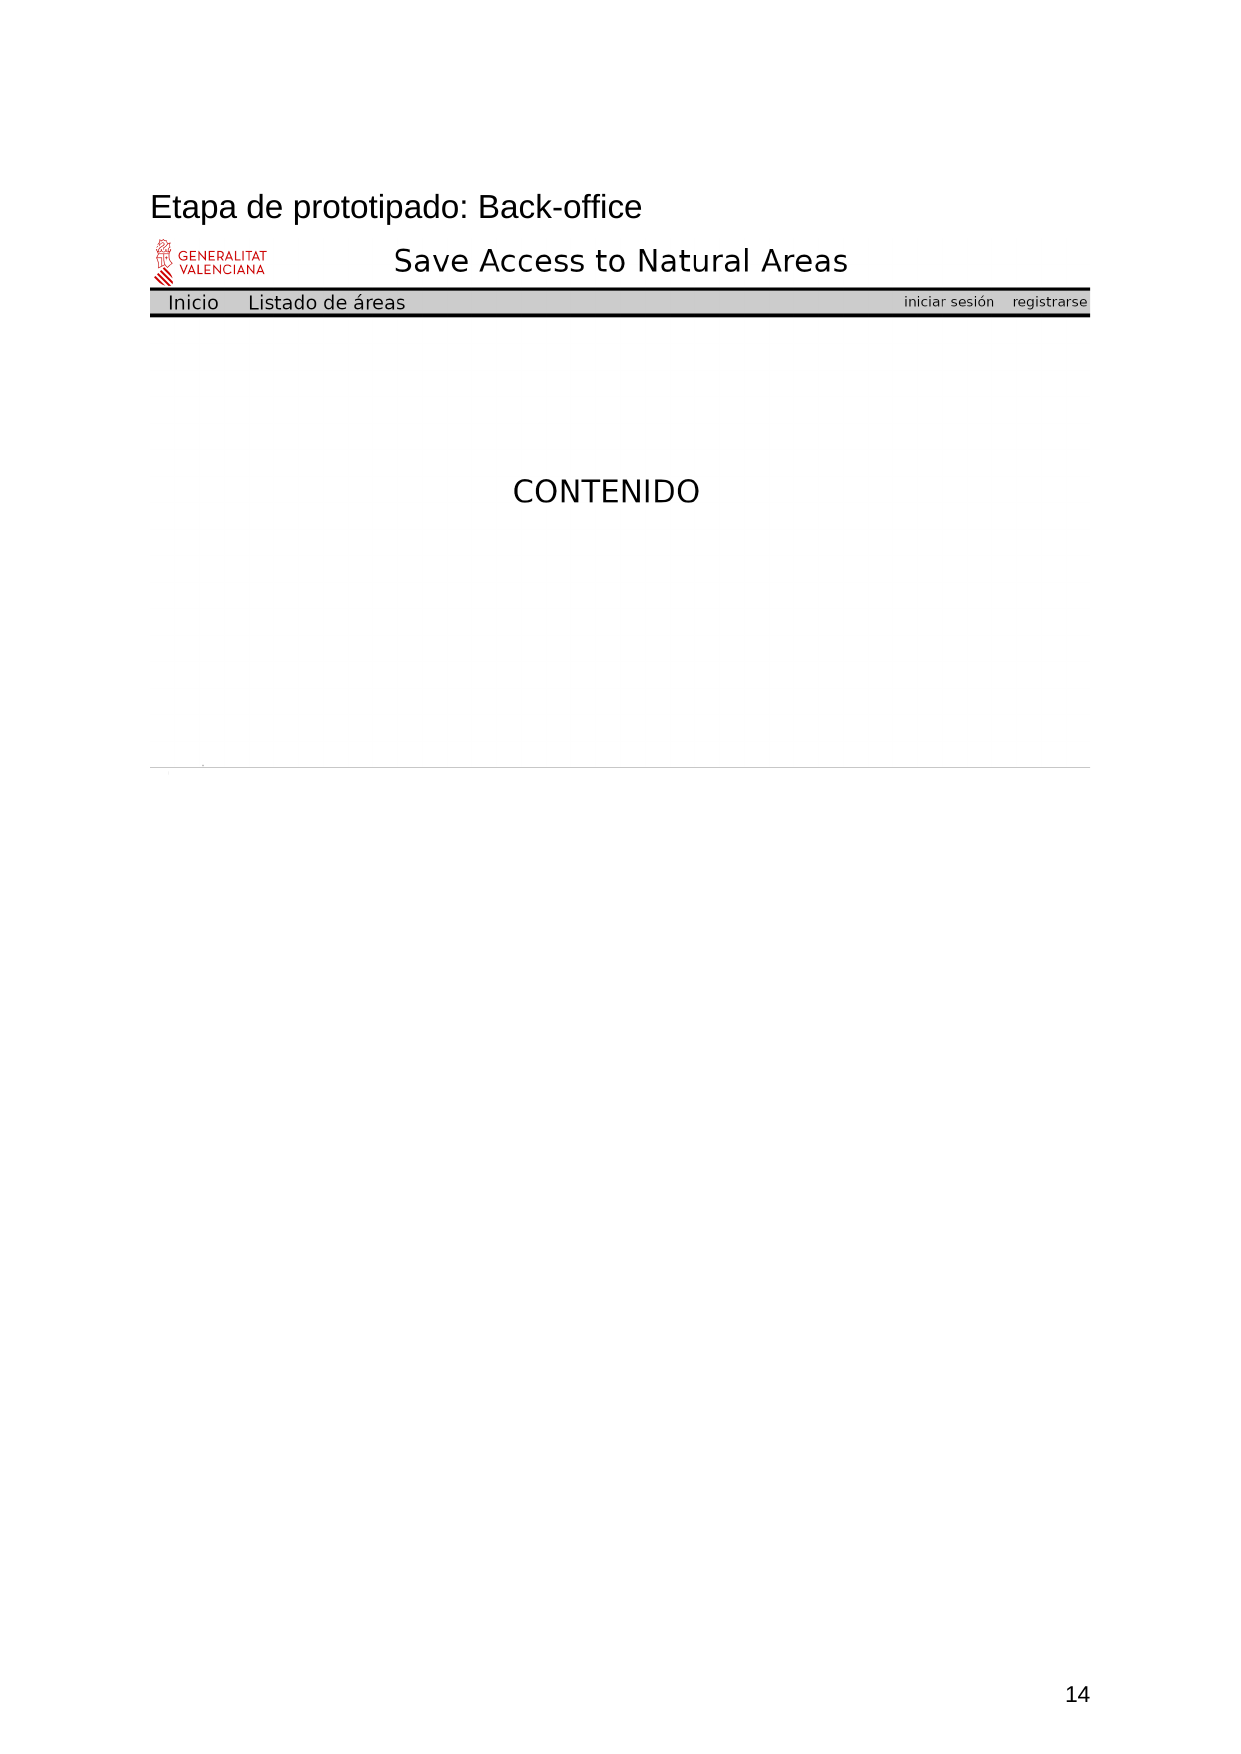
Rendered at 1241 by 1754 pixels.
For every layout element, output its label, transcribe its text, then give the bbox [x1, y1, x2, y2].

picture [150, 238, 1091, 768]
subtitle Etapa de prototipado: Back-office [150, 187, 1090, 226]
